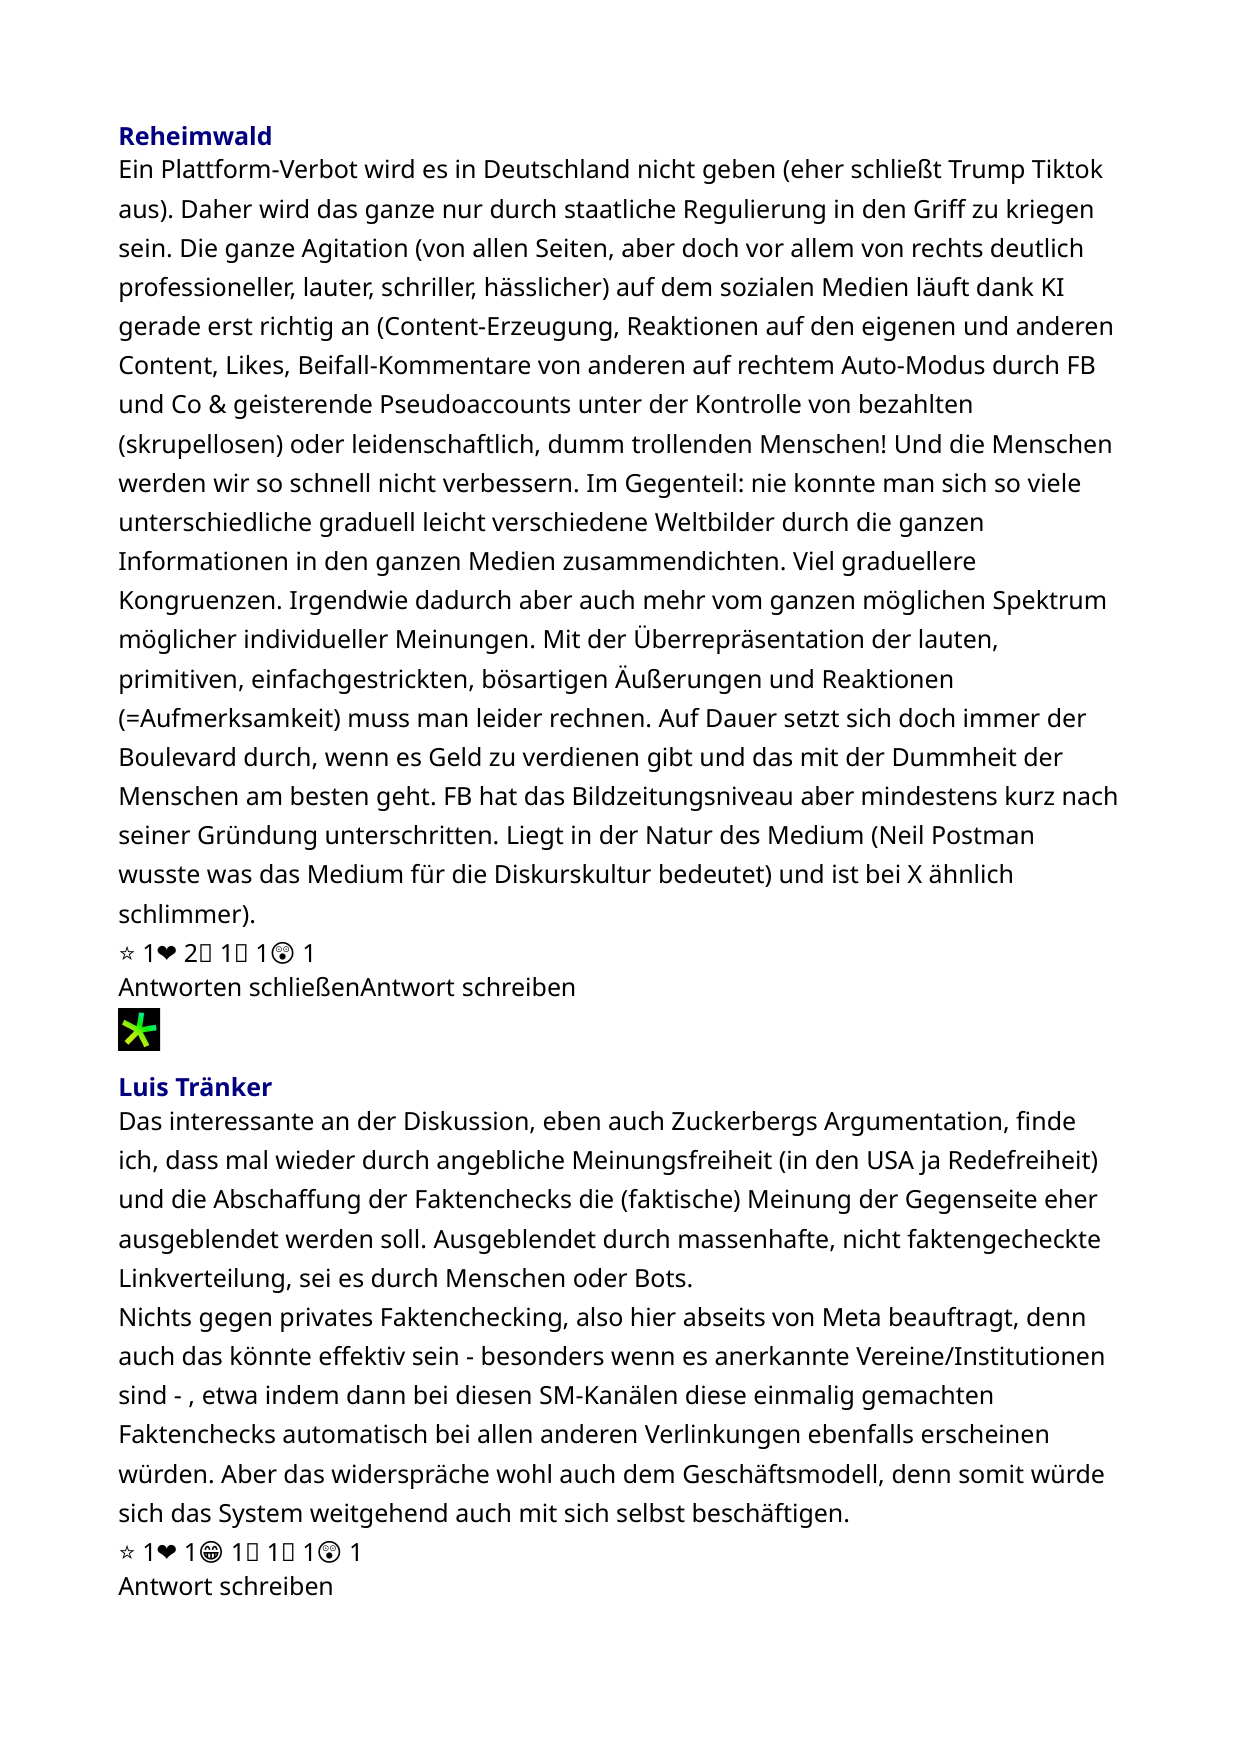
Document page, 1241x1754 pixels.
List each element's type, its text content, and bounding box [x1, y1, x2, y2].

picture [118, 1008, 161, 1051]
text Nichts gegen privates Faktenchecking, also hier abseits von Meta beauftragt, denn auch das könnte effektiv sein - besonders wenn es anerkannte Vereine/Institutionen sind - , etwa indem dann bei diesen SM-Kanälen diese einmalig gemachten Faktenchecks automatisch bei allen anderen Verlinkungen ebenfalls erscheinen würden. Aber das widerspräche wohl auch dem Geschäftsmodell, denn somit würde sich das System weitgehend auch mit sich selbst beschäftigen. [118, 1300, 1122, 1529]
text Antworten schließenAntwort schreiben [118, 969, 1122, 1004]
text ⭐️ 1❤️ 1😁 1🙁 1🤨 1😲 1 [118, 1535, 1122, 1569]
text Das interessante an der Diskussion, eben auch Zuckerbergs Argumentation, finde ich, dass mal wieder durch angebliche Meinungsfreiheit (in den USA ja Redefreiheit) und die Abschaffung der Faktenchecks die (faktische) Meinung der Gegenseite eher ausgeblendet werden soll. Ausgeblendet durch massenhafte, nicht faktengecheckte Linkverteilung, sei es durch Menschen oder Bots. [118, 1104, 1122, 1294]
subtitle Luis Tränker [118, 1070, 1122, 1104]
subtitle Reheimwald [118, 118, 1122, 152]
text Ein Plattform-Verbot wird es in Deutschland nicht geben (eher schließt Trump Tiktok aus). Daher wird das ganze nur durch staatliche Regulierung in den Griff zu kriegen sein. Die ganze Agitation (von allen Seiten, aber doch vor allem von rechts deutlich professioneller, lauter, schriller, hässlicher) auf dem sozialen Medien läuft dank KI gerade erst richtig an (Content-Erzeugung, Reaktionen auf den eigenen und anderen Content, Likes, Beifall-Kommentare von anderen auf rechtem Auto-Modus durch FB und Co & geisterende Pseudoaccounts unter der Kontrolle von bezahlten (skrupellosen) oder leidenschaftlich, dumm trollenden Menschen! Und die Menschen werden wir so schnell nicht verbessern. Im Gegenteil: nie konnte man sich so viele unterschiedliche graduell leicht verschiedene Weltbilder durch die ganzen Informationen in den ganzen Medien zusammendichten. Viel graduellere Kongruenzen. Irgendwie dadurch aber auch mehr vom ganzen möglichen Spektrum möglicher individueller Meinungen. Mit der Überrepräsentation der lauten, primitiven, einfachgestrickten, bösartigen Äußerungen und Reaktionen (=Aufmerksamkeit) muss man leider rechnen. Auf Dauer setzt sich doch immer der Boulevard durch, wenn es Geld zu verdienen gibt und das mit der Dummheit der Menschen am besten geht. FB hat das Bildzeitungsniveau aber mindestens kurz nach seiner Gründung unterschritten. Liegt in der Natur des Medium (Neil Postman wusste was das Medium für die Diskurskultur bedeutet) und ist bei X ähnlich schlimmer). [118, 152, 1122, 930]
text Antwort schreiben [118, 1569, 1122, 1603]
text ⭐️ 1❤️ 2🙁 1🤨 1😲 1 [118, 936, 1122, 969]
